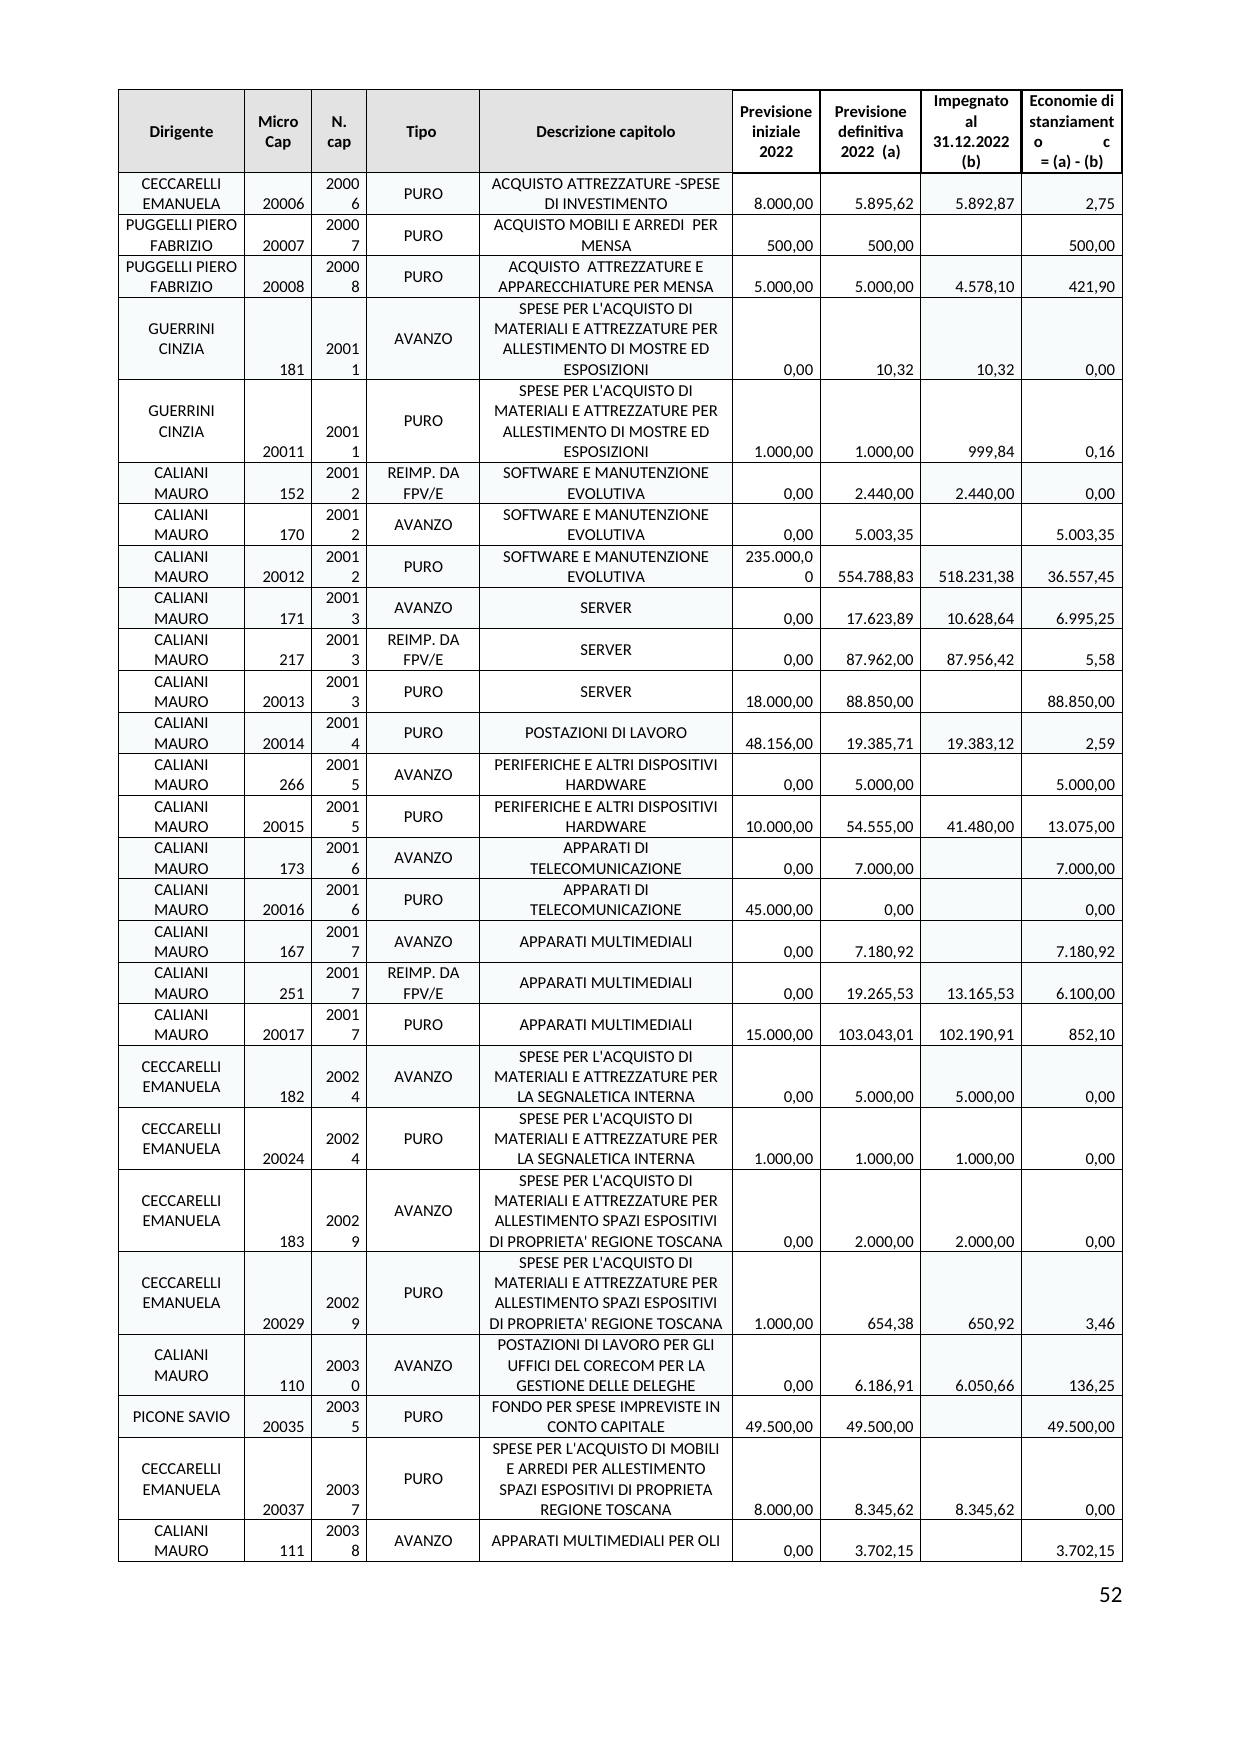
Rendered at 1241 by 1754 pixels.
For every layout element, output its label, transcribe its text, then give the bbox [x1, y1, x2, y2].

table_cell 852,10 [1022, 1004, 1122, 1045]
table_cell [921, 838, 1021, 878]
table_cell 183 [245, 1170, 311, 1251]
table_cell 20011 [245, 380, 311, 462]
table_cell CALIANI MAURO [119, 921, 244, 962]
table_cell CECCARELLI EMANUELA [119, 1252, 244, 1333]
table_cell 20024 [245, 1108, 311, 1169]
table_cell 7.000,00 [1022, 838, 1122, 878]
table_cell 6.186,91 [821, 1335, 920, 1395]
table_header Previsione iniziale 2022 [733, 91, 819, 172]
table_cell AVANZO [367, 1520, 479, 1561]
table_cell 20016 [312, 838, 366, 878]
table_cell 2.000,00 [921, 1170, 1021, 1251]
table_cell PURO [367, 1438, 479, 1519]
table_cell 0,00 [733, 504, 820, 545]
table_cell PUGGELLI PIERO FABRIZIO [119, 215, 244, 255]
table_cell 6.050,66 [921, 1335, 1021, 1395]
table_cell 87.962,00 [821, 629, 920, 670]
table_cell 20029 [245, 1252, 311, 1333]
table_cell 170 [245, 504, 311, 545]
table_cell 0,00 [733, 838, 820, 878]
table_header Impegnato al 31.12.2022 (b) [922, 91, 1020, 172]
table_cell 0,00 [1022, 1170, 1122, 1251]
table_cell 0,16 [1022, 380, 1122, 462]
table_cell 173 [245, 838, 311, 878]
table_cell 8.345,62 [821, 1438, 920, 1519]
table_cell SERVER [480, 629, 732, 670]
table_cell PURO [367, 1396, 479, 1437]
table_cell 54.555,00 [821, 796, 920, 837]
table_cell 0,00 [1022, 1108, 1122, 1169]
table_cell [921, 1520, 1021, 1561]
table_cell 41.480,00 [921, 796, 1021, 837]
table_cell 650,92 [921, 1252, 1021, 1333]
table_cell 0,00 [1022, 1046, 1122, 1107]
table_cell SPESE PER L'ACQUISTO DI MATERIALI E ATTREZZATURE PER ALLESTIMENTO SPAZI ESPOSITIVI DI PROPRIETA' REGIONE TOSCANA [480, 1252, 732, 1333]
table_cell SOFTWARE E MANUTENZIONE EVOLUTIVA [480, 504, 732, 545]
table_header N. cap [312, 90, 366, 172]
table_cell SPESE PER L'ACQUISTO DI MATERIALI E ATTREZZATURE PER ALLESTIMENTO DI MOSTRE ED ESPOSIZIONI [480, 298, 732, 379]
table_cell PERIFERICHE E ALTRI DISPOSITIVI HARDWARE [480, 796, 732, 837]
table_cell 1.000,00 [733, 380, 820, 462]
table_cell 0,00 [1022, 1438, 1122, 1519]
table_cell 88.850,00 [821, 671, 920, 712]
table_cell FONDO PER SPESE IMPREVISTE IN CONTO CAPITALE [480, 1396, 732, 1437]
table_cell CALIANI MAURO [119, 546, 244, 587]
table_cell APPARATI MULTIMEDIALI [480, 1004, 732, 1045]
table_cell 167 [245, 921, 311, 962]
table_cell SPESE PER L'ACQUISTO DI MATERIALI E ATTREZZATURE PER LA SEGNALETICA INTERNA [480, 1108, 732, 1169]
table_cell 1.000,00 [733, 1252, 820, 1333]
table_cell 103.043,01 [821, 1004, 920, 1045]
table_cell 0,00 [733, 463, 820, 503]
table_cell APPARATI MULTIMEDIALI [480, 963, 732, 1003]
table_cell AVANZO [367, 504, 479, 545]
table_cell 500,00 [821, 215, 920, 255]
table_cell 49.500,00 [1022, 1396, 1122, 1437]
table_cell 36.557,45 [1022, 546, 1122, 587]
table_cell 20014 [312, 713, 366, 753]
table_cell 10,32 [821, 298, 920, 379]
table_cell 20030 [312, 1335, 366, 1395]
table_cell SERVER [480, 671, 732, 712]
table_cell 8.000,00 [733, 1438, 820, 1519]
table_cell 20035 [312, 1396, 366, 1437]
table_cell 5.000,00 [821, 1046, 920, 1107]
table_cell SPESE PER L'ACQUISTO DI MATERIALI E ATTREZZATURE PER ALLESTIMENTO SPAZI ESPOSITIVI DI PROPRIETA' REGIONE TOSCANA [480, 1170, 732, 1251]
table_cell ACQUISTO ATTREZZATURE -SPESE DI INVESTIMENTO [480, 173, 732, 214]
table_cell 421,90 [1022, 256, 1122, 297]
table_cell AVANZO [367, 1046, 479, 1107]
table_cell REIMP. DA FPV/E [367, 629, 479, 670]
table_cell 1.000,00 [921, 1108, 1021, 1169]
table_cell SPESE PER L'ACQUISTO DI MOBILI E ARREDI PER ALLESTIMENTO SPAZI ESPOSITIVI DI PROPRIETA REGIONE TOSCANA [480, 1438, 732, 1519]
table_cell 0,00 [733, 298, 820, 379]
table_cell GUERRINI CINZIA [119, 380, 244, 462]
table_cell 10.000,00 [733, 796, 820, 837]
table_cell CALIANI MAURO [119, 796, 244, 837]
table_cell 0,00 [733, 1335, 820, 1395]
table_cell 20013 [312, 671, 366, 712]
table_cell PURO [367, 1004, 479, 1045]
table_cell 20016 [245, 879, 311, 920]
table_cell 152 [245, 463, 311, 503]
table_cell 20029 [312, 1252, 366, 1333]
table_cell 1.000,00 [733, 1108, 820, 1169]
table_cell 20015 [312, 754, 366, 795]
table_cell 20013 [312, 588, 366, 628]
table_cell 88.850,00 [1022, 671, 1122, 712]
table_cell CALIANI MAURO [119, 963, 244, 1003]
table_cell 20013 [245, 671, 311, 712]
table_cell CALIANI MAURO [119, 671, 244, 712]
table_cell 0,00 [733, 1170, 820, 1251]
table_cell 18.000,00 [733, 671, 820, 712]
table_cell PURO [367, 256, 479, 297]
table_cell 5.000,00 [921, 1046, 1021, 1107]
table_cell 2.000,00 [821, 1170, 920, 1251]
table_cell 5.003,35 [1022, 504, 1122, 545]
table_cell 171 [245, 588, 311, 628]
table_cell SPESE PER L'ACQUISTO DI MATERIALI E ATTREZZATURE PER ALLESTIMENTO DI MOSTRE ED ESPOSIZIONI [480, 380, 732, 462]
table_cell PICONE SAVIO [119, 1396, 244, 1437]
table_cell 45.000,00 [733, 879, 820, 920]
table_cell [921, 879, 1021, 920]
table_cell 20012 [312, 504, 366, 545]
table_cell SPESE PER L'ACQUISTO DI MATERIALI E ATTREZZATURE PER LA SEGNALETICA INTERNA [480, 1046, 732, 1107]
table_cell CECCARELLI EMANUELA [119, 1108, 244, 1169]
table_cell AVANZO [367, 838, 479, 878]
table_cell 251 [245, 963, 311, 1003]
table_cell 5.895,62 [821, 174, 920, 214]
table_cell 3.702,15 [1022, 1520, 1122, 1561]
table_cell 111 [245, 1520, 311, 1561]
table_cell 20007 [245, 215, 311, 255]
table_cell 0,00 [733, 588, 820, 628]
table_cell CALIANI MAURO [119, 713, 244, 753]
table_cell [921, 921, 1021, 962]
table_cell 0,00 [1022, 298, 1122, 379]
table_cell 5,58 [1022, 629, 1122, 670]
table_header Dirigente [119, 90, 244, 172]
table_cell 20008 [245, 256, 311, 297]
table_cell PURO [367, 796, 479, 837]
table_cell 110 [245, 1335, 311, 1395]
table_cell 5.000,00 [1022, 754, 1122, 795]
table_cell 20011 [312, 380, 366, 462]
table_header Descrizione capitolo [480, 90, 732, 172]
table_cell PURO [367, 215, 479, 255]
table_cell APPARATI MULTIMEDIALI PER OLI [480, 1520, 732, 1561]
table_cell 20008 [312, 256, 366, 297]
table_cell AVANZO [367, 921, 479, 962]
table_cell CECCARELLI EMANUELA [119, 1438, 244, 1519]
table_cell 2,75 [1022, 174, 1122, 214]
table_cell 0,00 [733, 963, 820, 1003]
table_cell POSTAZIONI DI LAVORO PER GLI UFFICI DEL CORECOM PER LA GESTIONE DELLE DELEGHE [480, 1335, 732, 1395]
table_cell 4.578,10 [921, 256, 1021, 297]
table_cell AVANZO [367, 298, 479, 379]
table_cell 15.000,00 [733, 1004, 820, 1045]
table_cell PURO [367, 713, 479, 753]
table_cell AVANZO [367, 1335, 479, 1395]
table_cell 3,46 [1022, 1252, 1122, 1333]
table_cell AVANZO [367, 588, 479, 628]
table_cell CALIANI MAURO [119, 879, 244, 920]
table_cell 5.000,00 [821, 256, 920, 297]
table_cell CECCARELLI EMANUELA [119, 1046, 244, 1107]
table_cell 6.995,25 [1022, 588, 1122, 628]
table_cell CALIANI MAURO [119, 504, 244, 545]
table_cell SERVER [480, 588, 732, 628]
table_header Economie di stanziamento c = (a) - (b) [1023, 91, 1121, 172]
table_cell 2.440,00 [921, 463, 1021, 503]
table_cell 13.165,53 [921, 963, 1021, 1003]
table_cell AVANZO [367, 1170, 479, 1251]
table_cell 999,84 [921, 380, 1021, 462]
table_cell 19.383,12 [921, 713, 1021, 753]
table_cell [921, 671, 1021, 712]
table_cell 518.231,38 [921, 546, 1021, 587]
table_cell [921, 754, 1021, 795]
table_cell PURO [367, 879, 479, 920]
table_cell POSTAZIONI DI LAVORO [480, 713, 732, 753]
table_cell PURO [367, 546, 479, 587]
table_cell 0,00 [1022, 879, 1122, 920]
table_cell 500,00 [1022, 215, 1122, 255]
table_cell 182 [245, 1046, 311, 1107]
table_header Tipo [367, 90, 479, 172]
table_cell SOFTWARE E MANUTENZIONE EVOLUTIVA [480, 546, 732, 587]
table_cell 20035 [245, 1396, 311, 1437]
table_cell 20006 [245, 173, 311, 214]
table_cell AVANZO [367, 754, 479, 795]
table_cell 20024 [312, 1046, 366, 1107]
table_cell 10.628,64 [921, 588, 1021, 628]
table_cell 266 [245, 754, 311, 795]
table_cell PURO [367, 1108, 479, 1169]
table_cell CALIANI MAURO [119, 754, 244, 795]
table_cell 20012 [245, 546, 311, 587]
table_cell 0,00 [733, 1520, 820, 1561]
table_cell 3.702,15 [821, 1520, 920, 1561]
table_cell 7.000,00 [821, 838, 920, 878]
table_cell 20011 [312, 298, 366, 379]
table_cell PURO [367, 1252, 479, 1333]
table_cell 49.500,00 [733, 1396, 820, 1437]
table_cell 19.265,53 [821, 963, 920, 1003]
table_cell 654,38 [821, 1252, 920, 1333]
table_cell 0,00 [733, 921, 820, 962]
table_cell 0,00 [1022, 463, 1122, 503]
table_cell [921, 504, 1021, 545]
table_cell 0,00 [733, 754, 820, 795]
table_cell CALIANI MAURO [119, 1335, 244, 1395]
table_cell CALIANI MAURO [119, 463, 244, 503]
table_cell 2,59 [1022, 713, 1122, 753]
table_cell CECCARELLI EMANUELA [119, 173, 244, 214]
table_header Micro Cap [245, 90, 311, 172]
table_cell 17.623,89 [821, 588, 920, 628]
table_cell CALIANI MAURO [119, 838, 244, 878]
table_cell 1.000,00 [821, 380, 920, 462]
table_cell GUERRINI CINZIA [119, 298, 244, 379]
table_cell CECCARELLI EMANUELA [119, 1170, 244, 1251]
table_cell APPARATI DI TELECOMUNICAZIONE [480, 879, 732, 920]
table_cell APPARATI DI TELECOMUNICAZIONE [480, 838, 732, 878]
table_cell ACQUISTO ATTREZZATURE E APPARECCHIATURE PER MENSA [480, 256, 732, 297]
table_cell PURO [367, 671, 479, 712]
table_cell 20024 [312, 1108, 366, 1169]
table_cell ACQUISTO MOBILI E ARREDI PER MENSA [480, 215, 732, 255]
table_cell 20037 [312, 1438, 366, 1519]
table_cell 136,25 [1022, 1335, 1122, 1395]
table_cell 20006 [312, 173, 366, 214]
table_cell 20015 [245, 796, 311, 837]
table_cell CALIANI MAURO [119, 588, 244, 628]
table_cell APPARATI MULTIMEDIALI [480, 921, 732, 962]
table_cell 5.000,00 [733, 256, 820, 297]
table_cell 2.440,00 [821, 463, 920, 503]
table_cell 6.100,00 [1022, 963, 1122, 1003]
table_cell 0,00 [821, 879, 920, 920]
table_cell 20012 [312, 546, 366, 587]
table_cell 20016 [312, 879, 366, 920]
table_cell 102.190,91 [921, 1004, 1021, 1045]
table_cell 7.180,92 [821, 921, 920, 962]
table_cell CALIANI MAURO [119, 629, 244, 670]
table_cell 5.892,87 [921, 174, 1021, 214]
table_cell 87.956,42 [921, 629, 1021, 670]
table_cell 20029 [312, 1170, 366, 1251]
table_cell 20014 [245, 713, 311, 753]
table_cell 20038 [312, 1520, 366, 1561]
table_cell [921, 215, 1021, 255]
table_cell 20012 [312, 463, 366, 503]
table_cell 13.075,00 [1022, 796, 1122, 837]
table_cell 181 [245, 298, 311, 379]
table_header Previsione definitiva 2022 (a) [821, 91, 920, 172]
table_cell 500,00 [733, 215, 820, 255]
table_cell 1.000,00 [821, 1108, 920, 1169]
table_cell 7.180,92 [1022, 921, 1122, 962]
table_cell 49.500,00 [821, 1396, 920, 1437]
table_cell 10,32 [921, 298, 1021, 379]
table_cell [921, 1396, 1021, 1437]
table_cell 20017 [312, 1004, 366, 1045]
table_cell 20015 [312, 796, 366, 837]
table_cell REIMP. DA FPV/E [367, 463, 479, 503]
table_cell PURO [367, 380, 479, 462]
table_cell 8.000,00 [733, 174, 820, 214]
table_cell 5.000,00 [821, 754, 920, 795]
table_cell 48.156,00 [733, 713, 820, 753]
table_cell 0,00 [733, 629, 820, 670]
table_cell 8.345,62 [921, 1438, 1021, 1519]
table_cell 20017 [245, 1004, 311, 1045]
table_cell 20007 [312, 215, 366, 255]
table_cell CALIANI MAURO [119, 1004, 244, 1045]
table_cell 20017 [312, 963, 366, 1003]
table_cell 20017 [312, 921, 366, 962]
table_cell 5.003,35 [821, 504, 920, 545]
table_cell 217 [245, 629, 311, 670]
table_cell PURO [367, 173, 479, 214]
table_cell 20013 [312, 629, 366, 670]
table_cell REIMP. DA FPV/E [367, 963, 479, 1003]
table_cell 0,00 [733, 1046, 820, 1107]
table_cell 19.385,71 [821, 713, 920, 753]
table_cell PERIFERICHE E ALTRI DISPOSITIVI HARDWARE [480, 754, 732, 795]
table_cell PUGGELLI PIERO FABRIZIO [119, 256, 244, 297]
table_cell 20037 [245, 1438, 311, 1519]
table_cell SOFTWARE E MANUTENZIONE EVOLUTIVA [480, 463, 732, 503]
table_cell 235.000,00 [733, 546, 820, 587]
table_cell CALIANI MAURO [119, 1520, 244, 1561]
table_cell 554.788,83 [821, 546, 920, 587]
